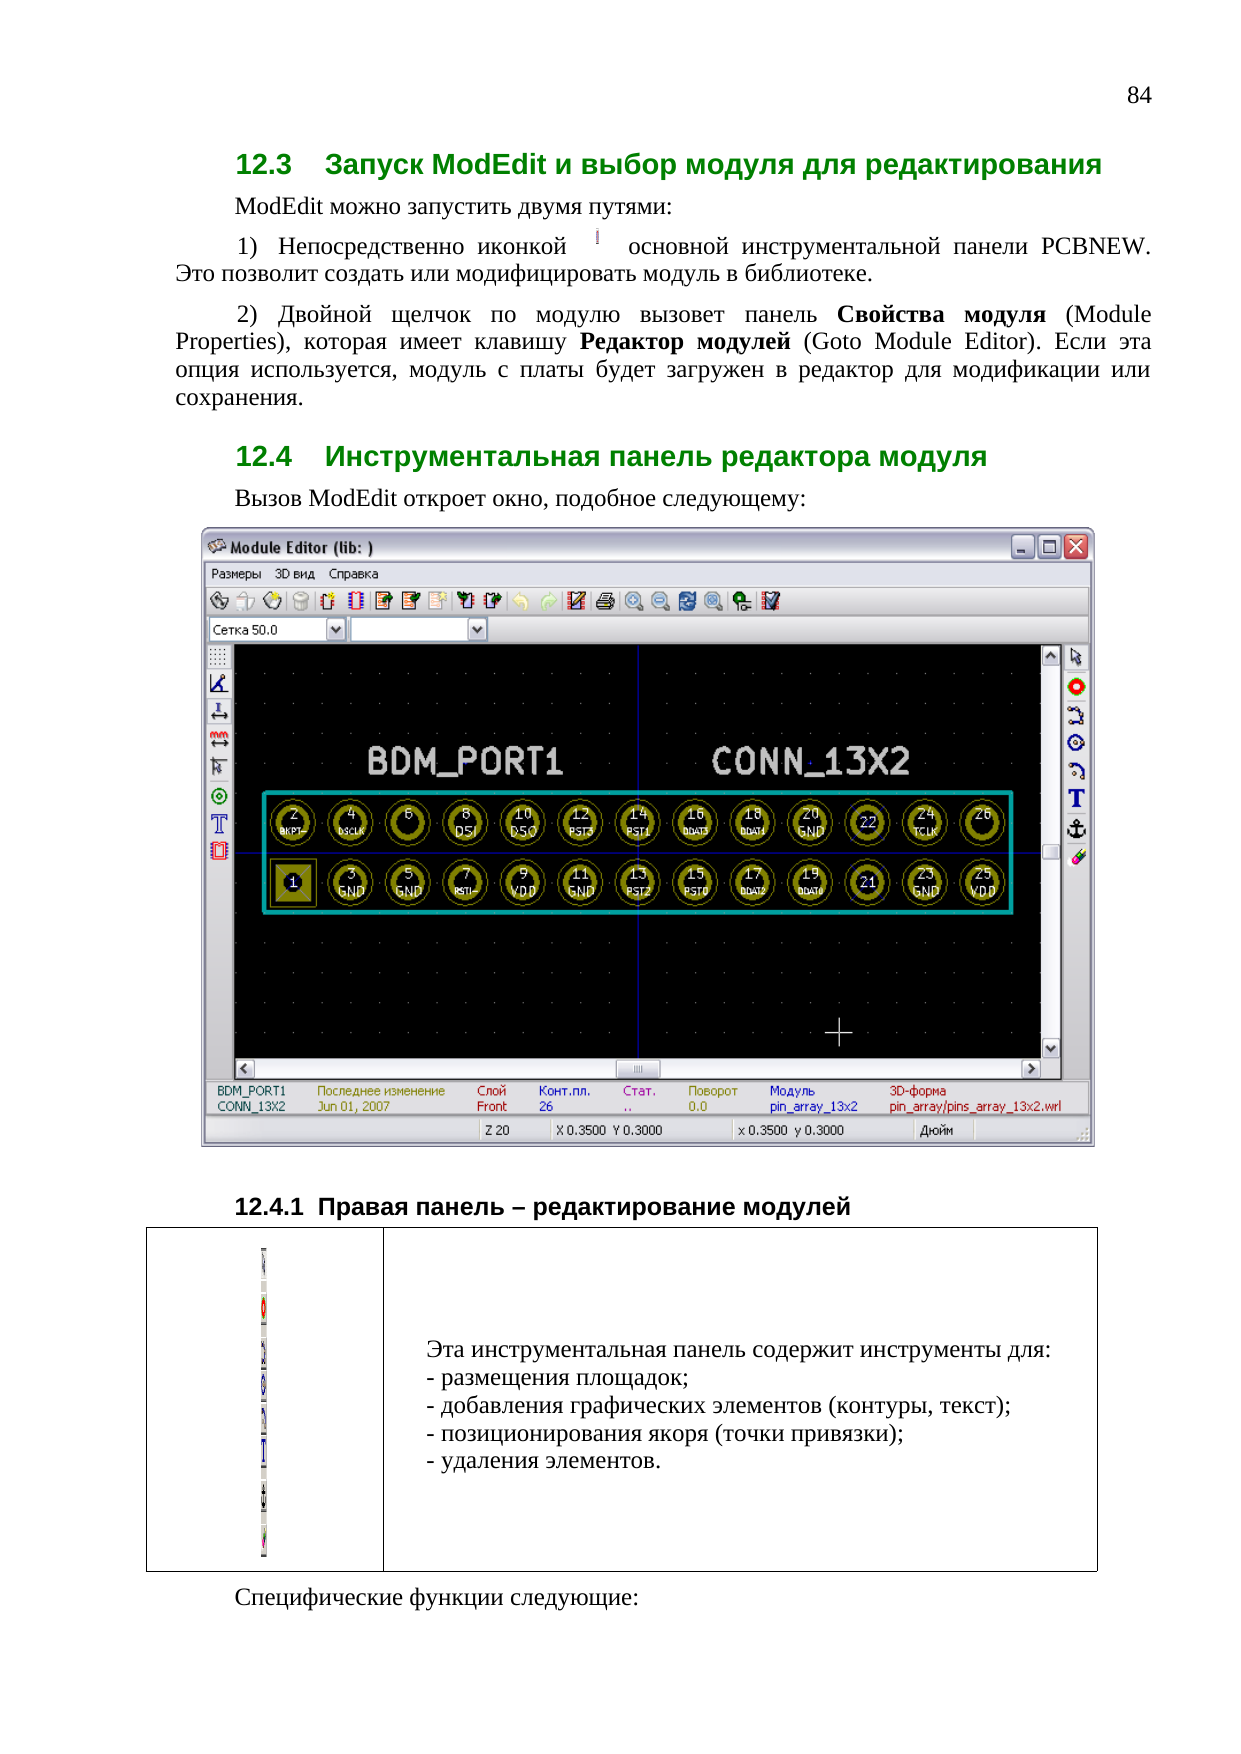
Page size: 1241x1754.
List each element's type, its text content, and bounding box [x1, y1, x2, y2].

text ModEdit можно запустить двумя путями: [146, 192, 1152, 220]
picture [261, 1247, 267, 1557]
text Вызов ModEdit откроет окно, подобное следующему: [146, 484, 1152, 512]
subtitle Инструментальная панель редактора модуля [146, 440, 1152, 473]
table_header Эта инструментальная панель содержит инструменты для: - размещения площадок; - добавления графических элементов (контуры, текст); - позиционирования якоря (точки привязки); - удаления элементов. [384, 1228, 1097, 1571]
text Специфические функции следующие: [146, 1583, 1152, 1611]
list Непосредственно иконкой основной инструментальной панели PCBNEW. Это позволит создать или модифицировать модуль в библиотеке. [175, 220, 1152, 287]
subtitle Запуск ModEdit и выбор модуля для редактирования [146, 148, 1152, 180]
subtitle Правая панель – редактирование модулей [146, 1193, 1152, 1221]
picture [201, 527, 1095, 1147]
list Двойной щелчок по модулю вызовет панель Cвойства модуля (Module Properties), которая имеет клавишу Редактор модулей (Goto Module Editor). Если эта опция используется, модуль с платы будет загружен в редактор для модификации или сохранения. [175, 300, 1152, 411]
table_header [147, 1228, 383, 1571]
